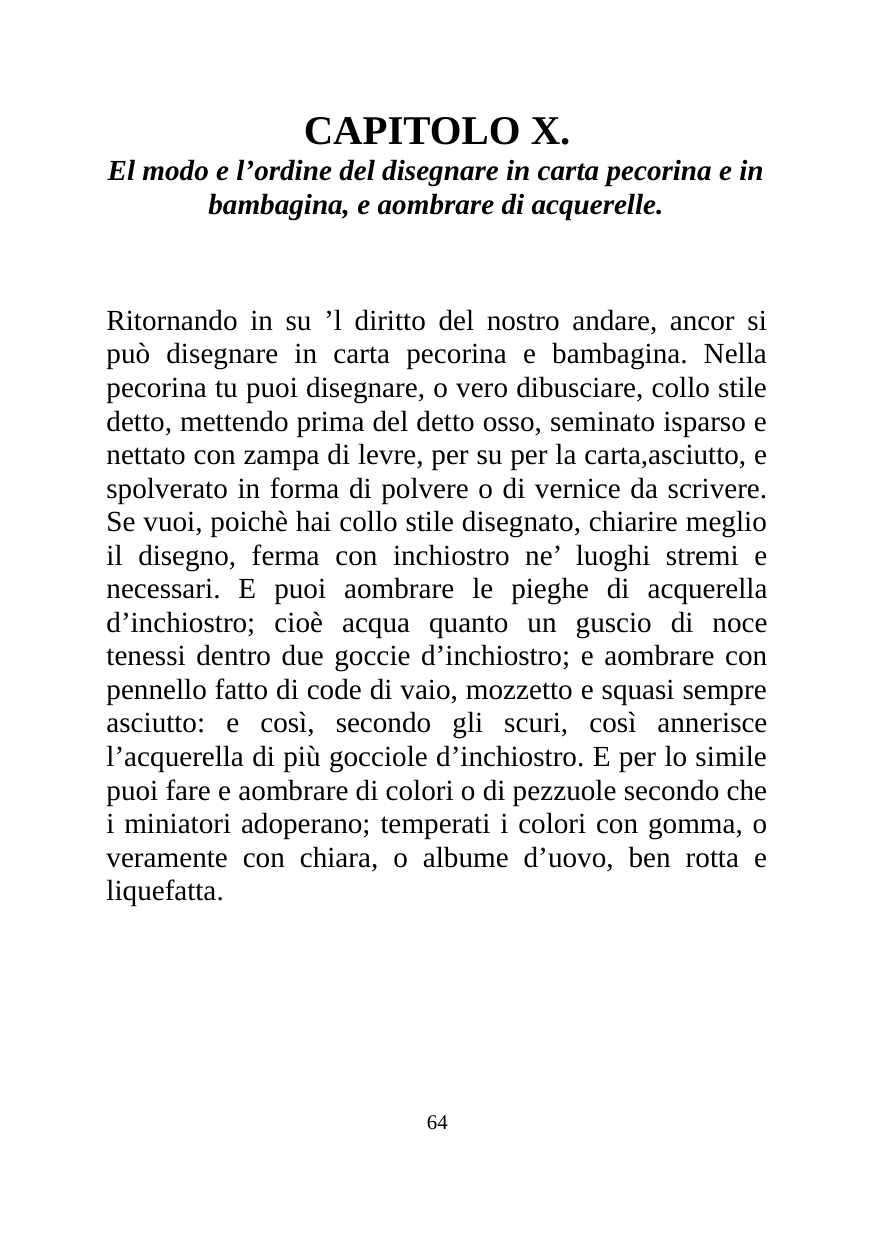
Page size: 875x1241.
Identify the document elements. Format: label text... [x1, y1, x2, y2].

text Ritornando in su ’l diritto del nostro andare, ancor si può disegnare in carta pecorina e bambagina. Nella pecorina tu puoi disegnare, o vero dibusciare, collo stile detto, mettendo prima del detto osso, seminato isparso e nettato con zampa di levre, per su per la carta,asciutto, e spolverato in forma di polvere o di vernice da scrivere. Se vuoi, poichè hai collo stile disegnato, chiarire meglio il disegno, ferma con inchiostro ne’ luoghi stremi e necessari. E puoi aombrare le pieghe di acquerella d’inchiostro; cioè acqua quanto un guscio di noce tenessi dentro due goccie d’inchiostro; e aombrare con pennello fatto di code di vaio, mozzetto e squasi sempre asciutto: e così, secondo gli scuri, così annerisce l’acquerella di più gocciole d’inchiostro. E per lo simile puoi fare e aombrare di colori o di pezzuole secondo che i miniatori adoperano; temperati i colori con gomma, o veramente con chiara, o albume d’uovo, ben rotta e liquefatta. [106, 303, 768, 907]
subtitle CAPITOLO X. El modo e l’ordine del disegnare in carta pecorina e in bambagina, e aombrare di acquerelle. [106, 106, 768, 220]
